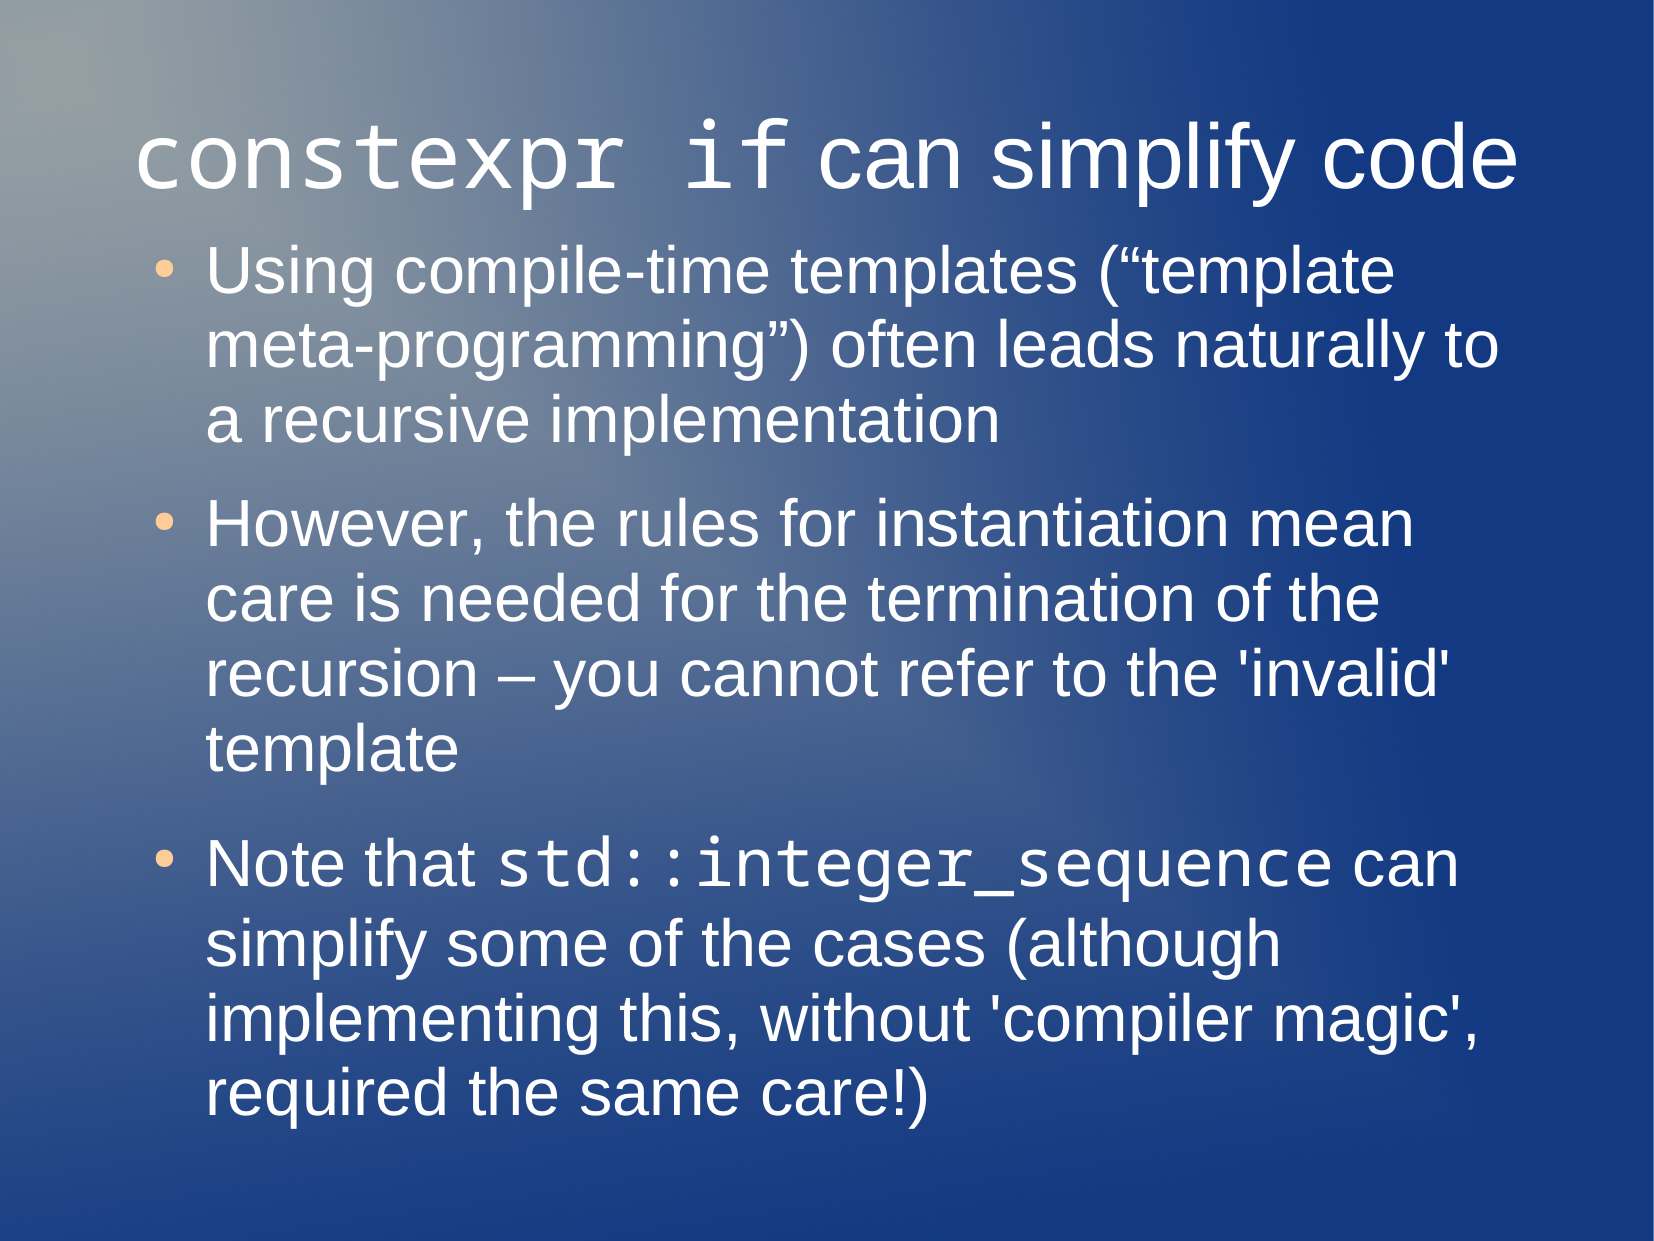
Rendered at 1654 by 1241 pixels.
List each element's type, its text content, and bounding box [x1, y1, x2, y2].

title constexpr if can simplify code [82, 49, 1571, 257]
list Using compile-time templates (“template meta-programming”) often leads naturally to a recursive implementation However, the rules for instantiation mean care is needed for the termination of the recursion – you cannot refer to the 'invalid' template Note that std::integer_sequence can simplify some of the cases (although implementing this, without 'compiler magic', required the same care!) [134, 232, 1516, 1197]
picture [0, 0, 1654, 1241]
